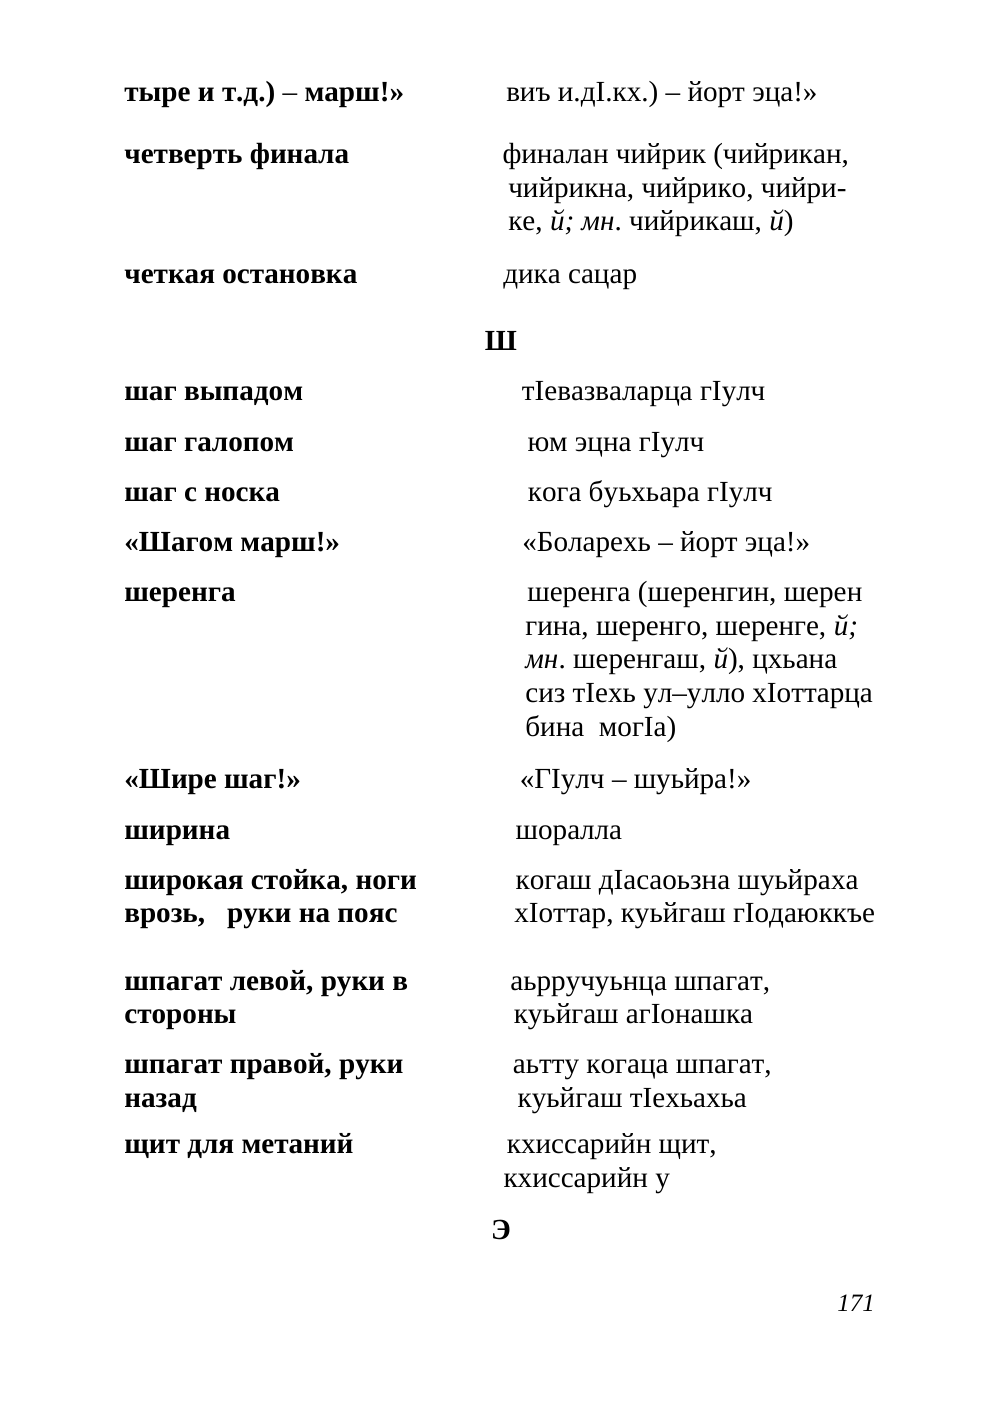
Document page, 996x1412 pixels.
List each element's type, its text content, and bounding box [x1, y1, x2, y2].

text назад куьйгаш тIехьахьа [124, 1080, 877, 1114]
text сиз тIехь ул–улло хIоттарца [124, 675, 877, 709]
text шаг галопом юм эцна гIулч [124, 424, 877, 457]
text шпагат правой, руки аьтту когаца шпагат, [124, 1047, 877, 1080]
text стороны куьйгаш агIонашка [124, 996, 877, 1030]
text тыре и т.д.) – марш!» виъ и.дI.кх.) – йорт эца!» [124, 74, 877, 136]
text щит для метаний кхиссарийн щит, [124, 1126, 877, 1160]
text «Шире шаг!» «ГIулч – шуьйра!» [124, 761, 877, 795]
text гина, шеренго, шеренге, й; [124, 608, 877, 642]
text «Шагом марш!» «Боларехь – йорт эца!» [124, 524, 877, 558]
text чийрикна, чийрико, чийри- ке, й; мн. чийрикаш, й) [124, 170, 877, 237]
text бина могIа) [124, 709, 877, 742]
text мн. шеренгаш, й), цхьана [124, 642, 877, 675]
text ширина шоралла [124, 812, 877, 845]
text четверть финала финалан чийрик (чийрикан, [124, 136, 877, 170]
text Э [124, 1212, 877, 1246]
text шаг выпадом тIевазваларца гIулч [124, 373, 877, 407]
text кхиссарийн у [124, 1160, 877, 1193]
text широкая стойка, ноги когаш дIасаоьзна шуьйраха [124, 862, 877, 896]
text шеренга шеренга (шеренгин, шерен [124, 574, 877, 608]
text Ш [124, 323, 877, 357]
text шаг с носка кога буьхьара гIулч [124, 474, 877, 507]
text четкая остановка дика сацар [124, 256, 877, 289]
text врозь, руки на пояс хIоттар, куьйгаш гIодаюккъе [124, 896, 877, 963]
text шпагат левой, руки в аьрручуьнца шпагат, [124, 963, 877, 996]
